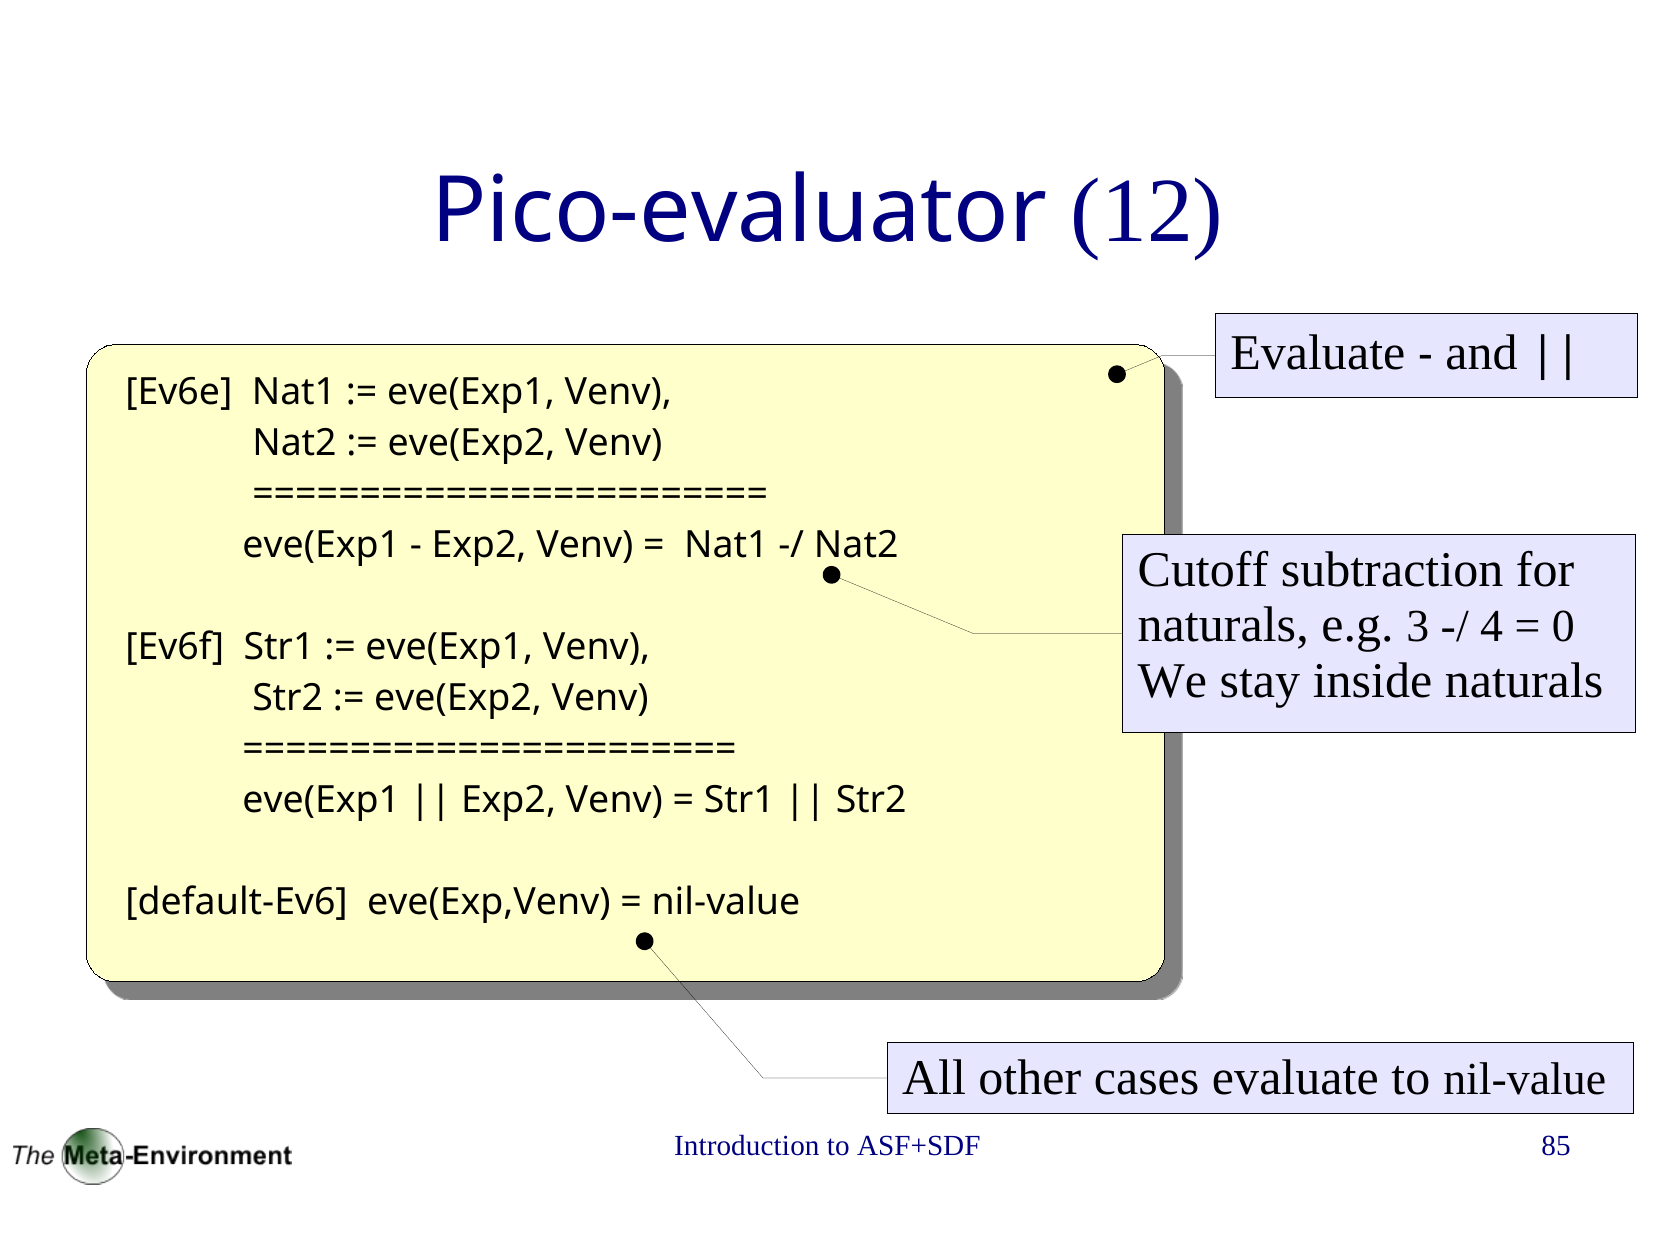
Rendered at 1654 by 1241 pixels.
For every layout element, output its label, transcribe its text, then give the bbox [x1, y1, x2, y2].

text_box All other cases evaluate to nil-value [887, 1042, 1634, 1114]
title Pico-evaluator (12) [121, 102, 1534, 311]
text_box Cutoff subtraction for naturals, e.g. 3 -/ 4 = 0 We stay inside naturals [1122, 534, 1636, 733]
text_box Evaluate - and || [1215, 313, 1638, 398]
text_box [Ev6e] Nat1 := eve(Exp1, Venv), Nat2 := eve(Exp2, Venv) ======================== eve(Exp1 - Exp2, Venv) = Nat1 -/ Nat2 [Ev6f] Str1 := eve(Exp1, Venv), Str2 := eve(Exp2, Venv) ======================= eve(Exp1 || Exp2, Venv) = Str1 || Str2 [default-Ev6] eve(Exp,Venv) = nil-value [110, 357, 1155, 1000]
text_box [1155, 733, 1165, 975]
text_box [86, 344, 1165, 982]
picture [13, 1128, 292, 1185]
